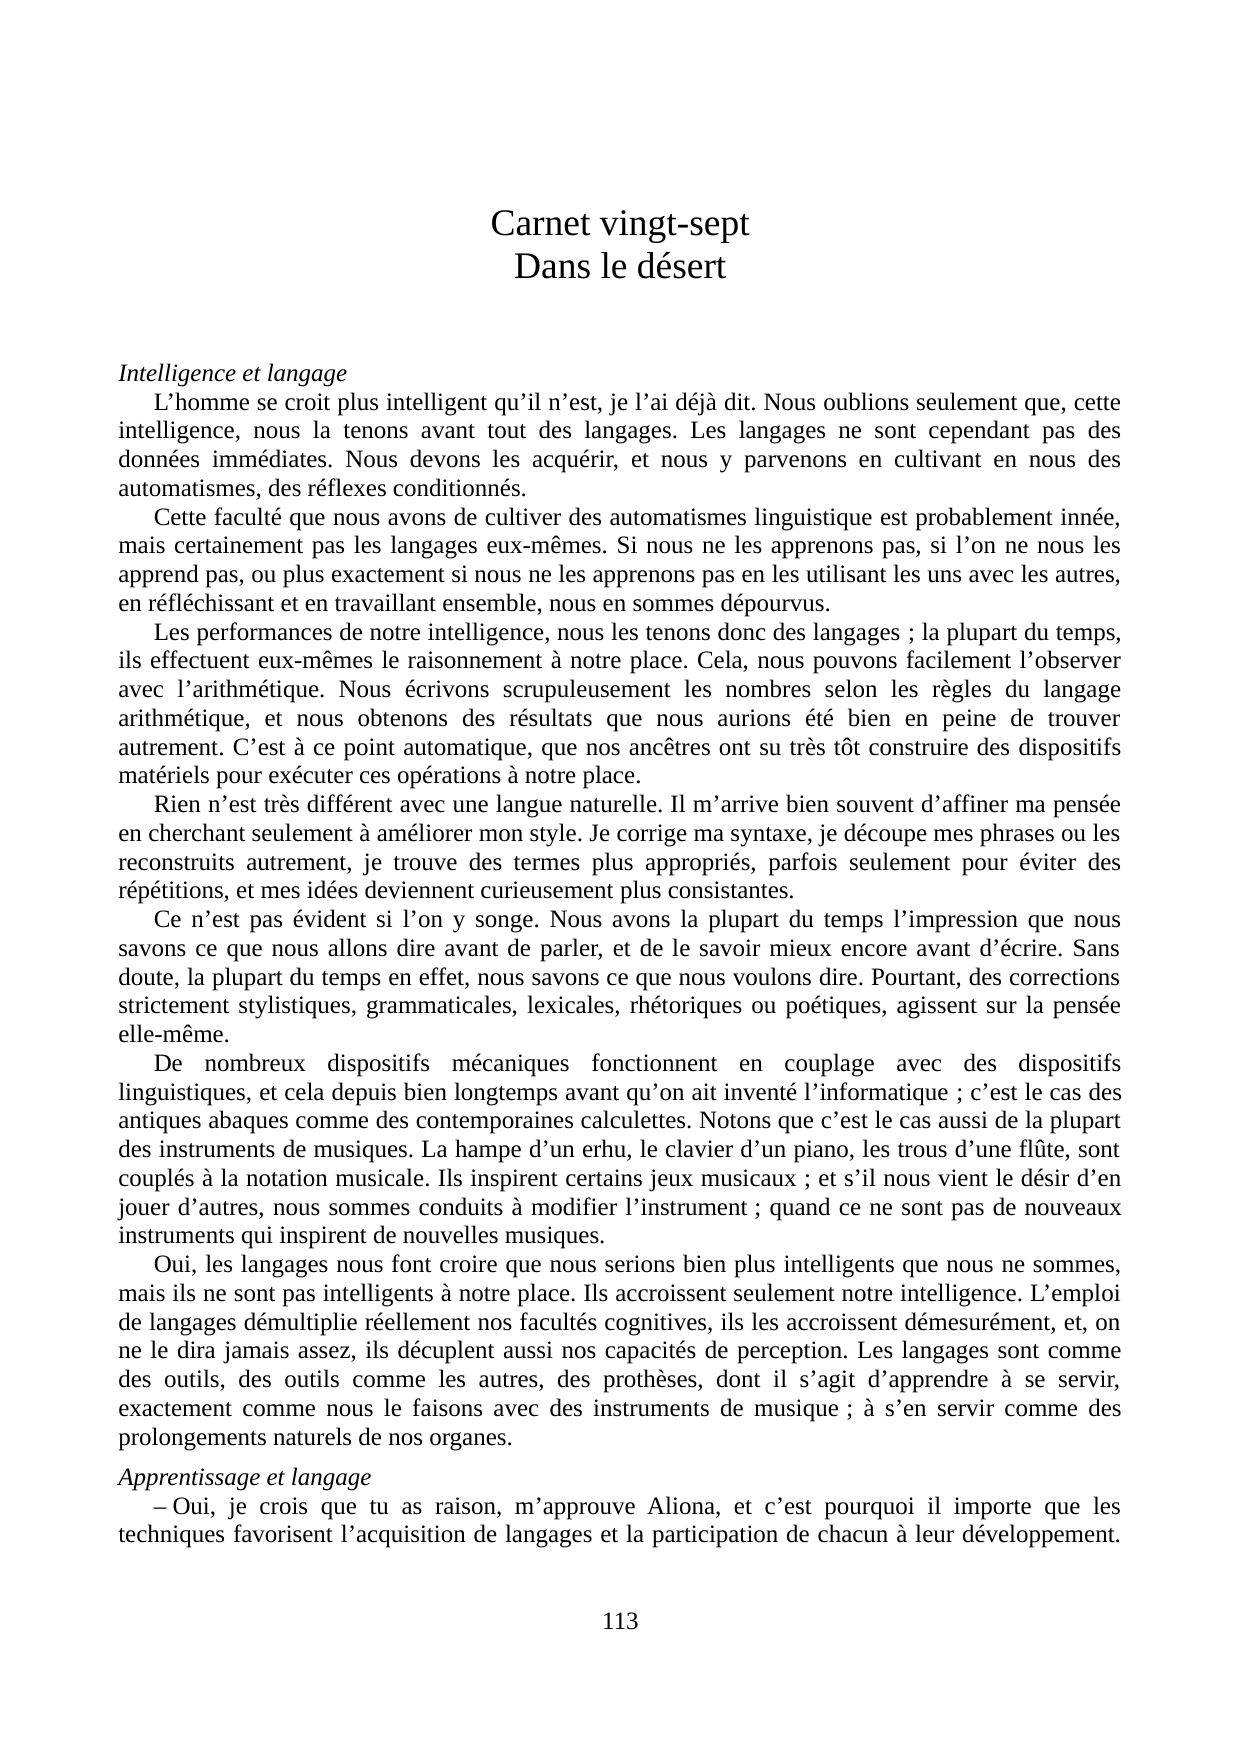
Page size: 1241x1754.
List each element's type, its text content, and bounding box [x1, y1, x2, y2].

subtitle Intelligence et langage [118, 358, 1122, 387]
text Rien n’est très différent avec une langue naturelle. Il m’arrive bien souvent d’affiner ma pensée en cherchant seulement à améliorer mon style. Je corrige ma syntaxe, je découpe mes phrases ou les reconstruits autrement, je trouve des termes plus appropriés, parfois seulement pour éviter des répétitions, et mes idées deviennent curieusement plus consistantes. [118, 789, 1122, 904]
text De nombreux dispositifs mécaniques fonctionnent en couplage avec des dispositifs linguistiques, et cela depuis bien longtemps avant qu’on ait inventé l’informatique ; c’est le cas des antiques abaques comme des contemporaines calculettes. Notons que c’est le cas aussi de la plupart des instruments de musiques. La hampe d’un erhu, le clavier d’un piano, les trous d’une flûte, sont couplés à la notation musicale. Ils inspirent certains jeux musicaux ; et s’il nous vient le désir d’en jouer d’autres, nous sommes conduits à modifier l’instrument ; quand ce ne sont pas de nouveaux instruments qui inspirent de nouvelles musiques. [118, 1048, 1122, 1249]
subtitle Apprentissage et langage [118, 1462, 1122, 1491]
subtitle Carnet vingt-sept Dans le désert [118, 201, 1122, 287]
text L’homme se croit plus intelligent qu’il n’est, je l’ai déjà dit. Nous oublions seulement que, cette intelligence, nous la tenons avant tout des langages. Les langages ne sont cependant pas des données immédiates. Nous devons les acquérir, et nous y parvenons en cultivant en nous des automatismes, des réflexes conditionnés. [118, 387, 1122, 502]
text Oui, les langages nous font croire que nous serions bien plus intelligents que nous ne sommes, mais ils ne sont pas intelligents à notre place. Ils accroissent seulement notre intelligence. L’emploi de langages démultiplie réellement nos facultés cognitives, ils les accroissent démesurément, et, on ne le dira jamais assez, ils décuplent aussi nos capacités de perception. Les langages sont comme des outils, des outils comme les autres, des prothèses, dont il s’agit d’apprendre à se servir, exactement comme nous le faisons avec des instruments de musique ; à s’en servir comme des prolongements naturels de nos organes. [118, 1249, 1122, 1450]
text – Oui, je crois que tu as raison, m’approuve Aliona, et c’est pourquoi il importe que les techniques favorisent l’acquisition de langages et la participation de chacun à leur développement. [118, 1491, 1122, 1548]
text Cette faculté que nous avons de cultiver des automatismes linguistique est probablement innée, mais certainement pas les langages eux-mêmes. Si nous ne les apprenons pas, si l’on ne nous les apprend pas, ou plus exactement si nous ne les apprenons pas en les utilisant les uns avec les autres, en réfléchissant et en travaillant ensemble, nous en sommes dépourvus. [118, 502, 1122, 617]
text Les performances de notre intelligence, nous les tenons donc des langages ; la plupart du temps, ils effectuent eux-mêmes le raisonnement à notre place. Cela, nous pouvons facilement l’observer avec l’arithmétique. Nous écrivons scrupuleusement les nombres selon les règles du langage arithmétique, et nous obtenons des résultats que nous aurions été bien en peine de trouver autrement. C’est à ce point automatique, que nos ancêtres ont su très tôt construire des dispositifs matériels pour exécuter ces opérations à notre place. [118, 617, 1122, 789]
text Ce n’est pas évident si l’on y songe. Nous avons la plupart du temps l’impression que nous savons ce que nous allons dire avant de parler, et de le savoir mieux encore avant d’écrire. Sans doute, la plupart du temps en effet, nous savons ce que nous voulons dire. Pourtant, des corrections strictement stylistiques, grammaticales, lexicales, rhétoriques ou poétiques, agissent sur la pensée elle-même. [118, 904, 1122, 1048]
